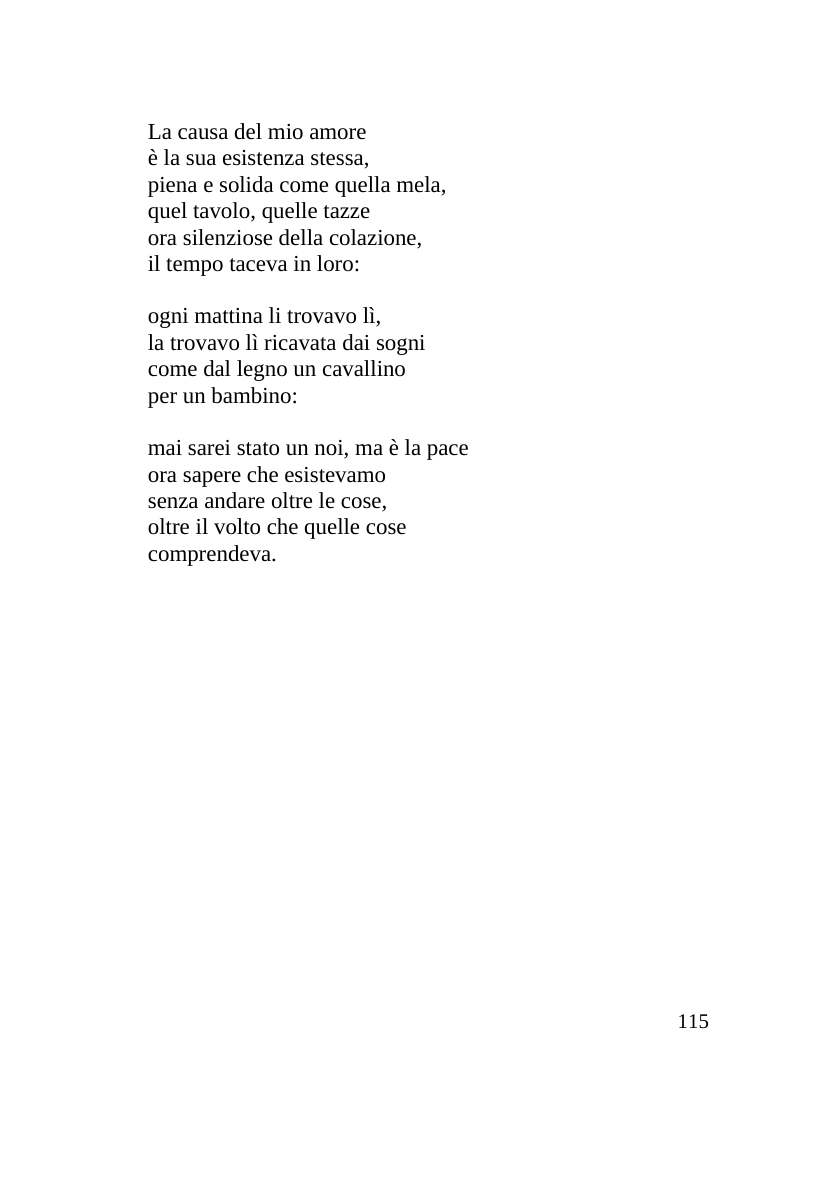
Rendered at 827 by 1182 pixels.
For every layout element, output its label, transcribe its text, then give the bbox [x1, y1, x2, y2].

text mai sarei stato un noi, ma è la pace [148, 434, 709, 461]
text come dal legno un cavallino [148, 355, 709, 382]
text comprendeva. [148, 540, 709, 566]
text è la sua esistenza stessa, [148, 144, 709, 171]
text La causa del mio amore [148, 118, 709, 144]
text il tempo taceva in loro: [148, 250, 709, 276]
text ogni mattina li trovavo lì, [148, 303, 709, 329]
text la trovavo lì ricavata dai sogni [148, 329, 709, 355]
text quel tavolo, quelle tazze [148, 197, 709, 223]
text senza andare oltre le cose, [148, 487, 709, 513]
text per un bambino: [148, 382, 709, 408]
text oltre il volto che quelle cose [148, 513, 709, 540]
text ora sapere che esistevamo [148, 461, 709, 487]
text ora silenziose della colazione, [148, 223, 709, 250]
text piena e solida come quella mela, [148, 171, 709, 197]
